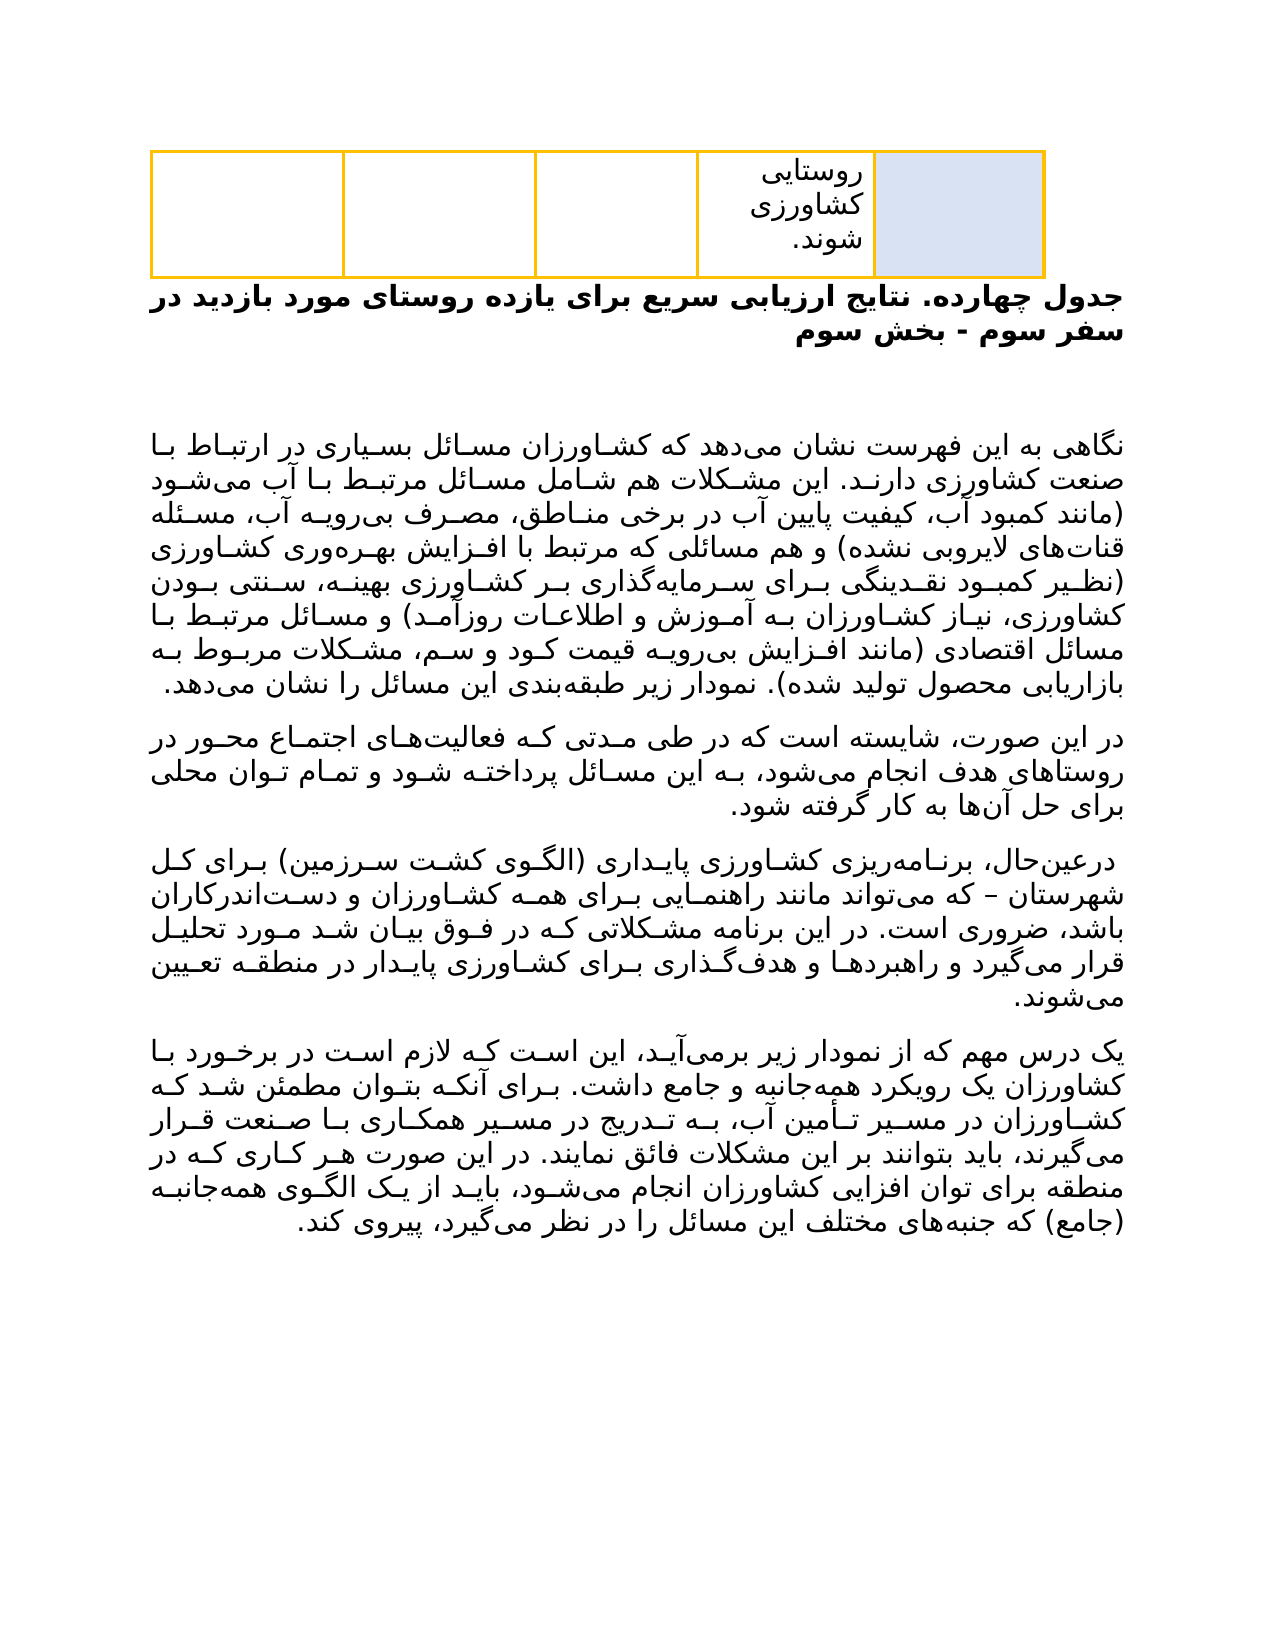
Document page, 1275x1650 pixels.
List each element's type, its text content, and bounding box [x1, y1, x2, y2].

table_cell [345, 153, 534, 276]
table_cell [153, 153, 342, 276]
text درعین‌حال، برنامه‌ریزی کشاورزی پایداری (الگوی کشت سرزمین) برای کل شهرستان – که می‌تواند مانند راهنمایی برای همه کشاورزان و دست‌اندرکاران باشد، ضروری است. در این برنامه مشکلاتی که در فوق بیان شد مورد تحلیل قرار می‌گیرد و راهبردها و هدف‌گذاری برای کشاورزی پایدار در منطقه تعیین می‌شوند. [150, 843, 1125, 1013]
text یک درس مهم که از نمودار زیر برمی‌آید، این است که لازم است در برخورد با کشاورزان یک رویکرد همه‌جانبه و جامع داشت. برای آنکه بتوان مطمئن شد که کشاورزان در مسیر تأمین آب، به تدریج در مسیر همکاری با صنعت قرار می‌گیرند، باید بتوانند بر این مشکلات فائق نمایند. در این صورت هر کاری که در منطقه برای توان افزایی کشاورزان انجام می‌شود، باید از یک الگوی همه‌جانبه (جامع) که جنبه‌های مختلف این مسائل را در نظر می‌گیرد، پیروی کند. [150, 1034, 1125, 1238]
text نگاهی به این فهرست نشان می‌دهد که کشاورزان مسائل بسیاری در ارتباط با صنعت کشاورزی دارند. این مشکلات هم شامل مسائل مرتبط با آب می‌شود (مانند کمبود آب، کیفیت پایین آب در برخی مناطق، مصرف بی‌رویه آب، مسئله قنات‌های لایروبی نشده) و هم مسائلی که مرتبط با افزایش بهره‌وری کشاورزی (نظیر کمبود نقدینگی برای سرمایه‌گذاری بر کشاورزی بهینه، سنتی بودن کشاورزی، نیاز کشاورزان به آموزش و اطلاعات روزآمد) و مسائل مرتبط با مسائل اقتصادی (مانند افزایش بی‌رویه قیمت کود و سم، مشکلات مربوط به بازاریابی محصول تولید شده). نمودار زیر طبقه‌بندی این مسائل را نشان می‌دهد. [150, 428, 1125, 700]
text جدول چهارده. نتایج ارزیابی سریع برای یازده روستای مورد بازدید در سفر سوم - بخش سوم [150, 279, 1125, 347]
table_cell [876, 153, 1042, 276]
text در این صورت، شایسته است که در طی مدتی که فعالیت‌های اجتماع محور در روستاهای هدف انجام می‌شود، به این مسائل پرداخته شود و تمام توان محلی برای حل آن‌ها به کار گرفته شود. [150, 721, 1125, 823]
table_cell [537, 153, 696, 276]
table_cell روستایی کشاورزی شوند. [699, 153, 873, 276]
